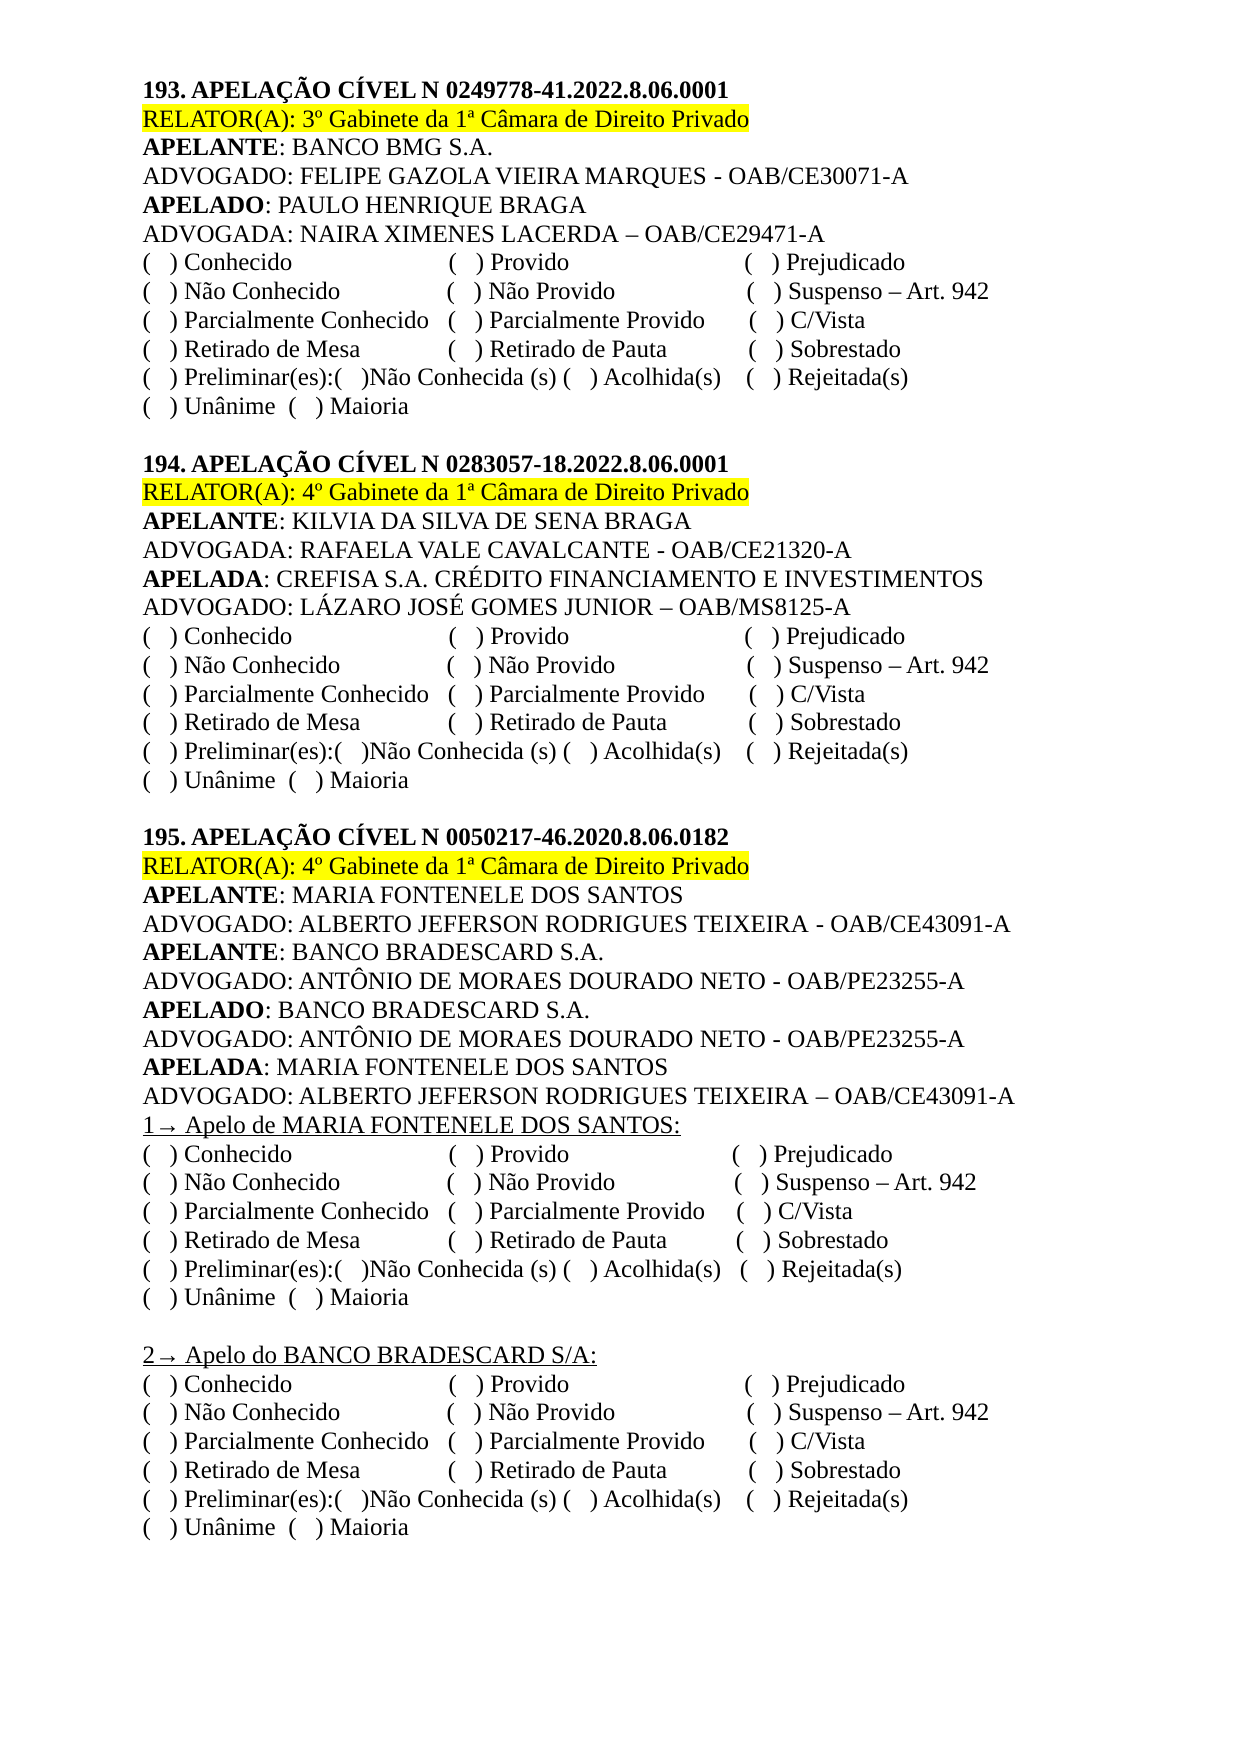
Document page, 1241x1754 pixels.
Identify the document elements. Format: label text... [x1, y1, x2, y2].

text ( ) Parcialmente Conhecido ( ) Parcialmente Provido ( ) C/Vista [142, 1196, 1158, 1225]
text ( ) Conhecido ( ) Provido ( ) Prejudicado [142, 1139, 1141, 1167]
text ( ) Não Conhecido ( ) Não Provido ( ) Suspenso – Art. 942 [142, 1167, 1158, 1196]
text ( ) Conhecido ( ) Provido ( ) Prejudicado [142, 621, 1141, 650]
text 2→ Apelo do BANCO BRADESCARD S/A: [142, 1340, 1141, 1369]
text ( ) Parcialmente Conhecido ( ) Parcialmente Provido ( ) C/Vista [142, 305, 1158, 334]
text ( ) Preliminar(es):( )Não Conhecida (s) ( ) Acolhida(s) ( ) Rejeitada(s) [142, 736, 1158, 765]
text ( ) Parcialmente Conhecido ( ) Parcialmente Provido ( ) C/Vista [142, 679, 1158, 707]
text ( ) Unânime ( ) Maioria 194. APELAÇÃO CÍVEL N 0283057-18.2022.8.06.0001 RELATOR(A): 4º Gabinete da 1ª Câmara de Direito Privado APELANTE: KILVIA DA SILVA DE SENA BRAGA ADVOGADA: RAFAELA VALE CAVALCANTE - OAB/CE21320-A APELADA: CREFISA S.A. CRÉDITO FINANCIAMENTO E INVESTIMENTOS ADVOGADO: LÁZARO JOSÉ GOMES JUNIOR – OAB/MS8125-A [142, 391, 1141, 621]
text ( ) Não Conhecido ( ) Não Provido ( ) Suspenso – Art. 942 [142, 650, 1158, 679]
text ( ) Retirado de Mesa ( ) Retirado de Pauta ( ) Sobrestado [142, 334, 1158, 362]
text 193. APELAÇÃO CÍVEL N 0249778-41.2022.8.06.0001 RELATOR(A): 3º Gabinete da 1ª Câmara de Direito Privado APELANTE: BANCO BMG S.A. ADVOGADO: FELIPE GAZOLA VIEIRA MARQUES - OAB/CE30071-A APELADO: PAULO HENRIQUE BRAGA ADVOGADA: NAIRA XIMENES LACERDA – OAB/CE29471-A [142, 75, 1141, 247]
text ( ) Preliminar(es):( )Não Conhecida (s) ( ) Acolhida(s) ( ) Rejeitada(s) [142, 1484, 1158, 1512]
text ( ) Unânime ( ) Maioria [142, 1512, 1141, 1599]
text ( ) Preliminar(es):( )Não Conhecida (s) ( ) Acolhida(s) ( ) Rejeitada(s) [142, 1254, 1158, 1282]
text ( ) Conhecido ( ) Provido ( ) Prejudicado [142, 247, 1141, 276]
text ( ) Não Conhecido ( ) Não Provido ( ) Suspenso – Art. 942 [142, 1397, 1158, 1426]
text ( ) Retirado de Mesa ( ) Retirado de Pauta ( ) Sobrestado [142, 707, 1158, 736]
text ( ) Retirado de Mesa ( ) Retirado de Pauta ( ) Sobrestado [142, 1225, 1158, 1254]
text 1→ Apelo de MARIA FONTENELE DOS SANTOS: [142, 1110, 1141, 1139]
text ( ) Preliminar(es):( )Não Conhecida (s) ( ) Acolhida(s) ( ) Rejeitada(s) [142, 362, 1158, 391]
text ( ) Unânime ( ) Maioria 195. APELAÇÃO CÍVEL N 0050217-46.2020.8.06.0182 RELATOR(A): 4º Gabinete da 1ª Câmara de Direito Privado APELANTE: MARIA FONTENELE DOS SANTOS ADVOGADO: ALBERTO JEFERSON RODRIGUES TEIXEIRA - OAB/CE43091-A APELANTE: BANCO BRADESCARD S.A. ADVOGADO: ANTÔNIO DE MORAES DOURADO NETO - OAB/PE23255-A APELADO: BANCO BRADESCARD S.A. ADVOGADO: ANTÔNIO DE MORAES DOURADO NETO - OAB/PE23255-A APELADA: MARIA FONTENELE DOS SANTOS ADVOGADO: ALBERTO JEFERSON RODRIGUES TEIXEIRA – OAB/CE43091-A [142, 765, 1141, 1110]
text ( ) Retirado de Mesa ( ) Retirado de Pauta ( ) Sobrestado [142, 1455, 1158, 1484]
text ( ) Parcialmente Conhecido ( ) Parcialmente Provido ( ) C/Vista [142, 1426, 1158, 1455]
text ( ) Unânime ( ) Maioria [142, 1282, 1158, 1311]
text ( ) Não Conhecido ( ) Não Provido ( ) Suspenso – Art. 942 [142, 276, 1158, 305]
text ( ) Conhecido ( ) Provido ( ) Prejudicado [142, 1369, 1141, 1397]
